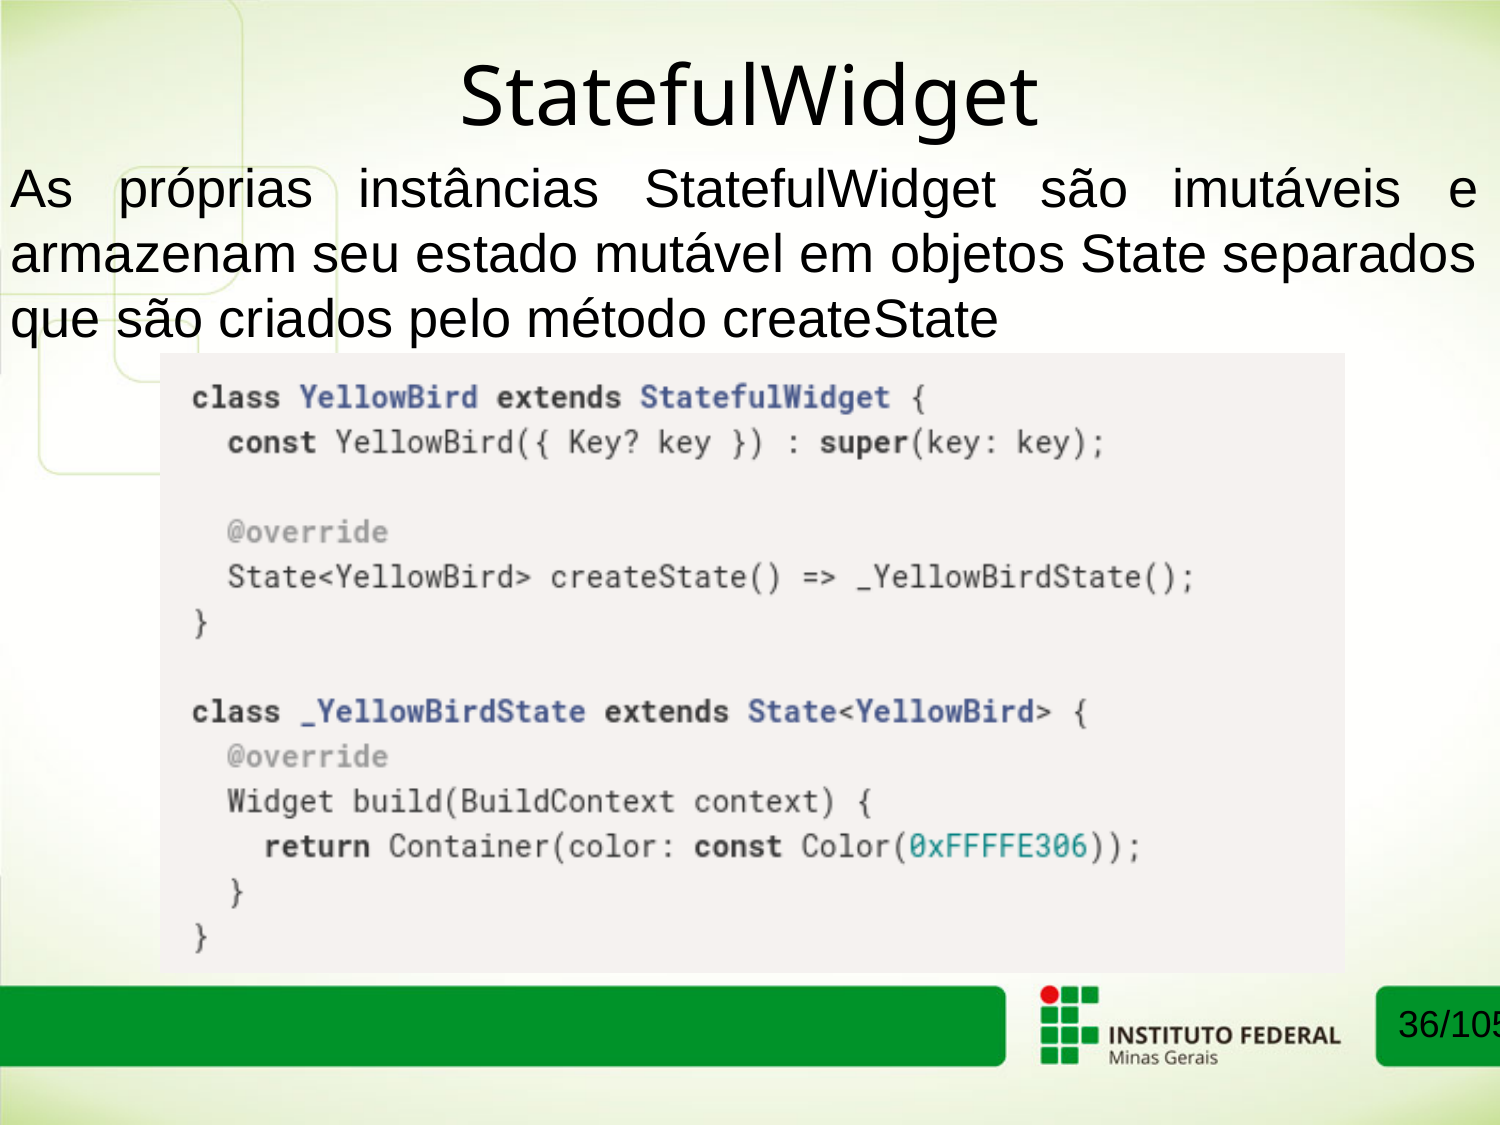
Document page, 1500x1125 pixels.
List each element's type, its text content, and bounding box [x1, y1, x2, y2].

picture [0, 0, 1500, 1125]
text_box As próprias instâncias StatefulWidget são imutáveis ​​e armazenam seu estado mutável em objetos State separados que são criados pelo método createState [10, 153, 1479, 349]
text_box StatefulWidget [74, 30, 1425, 153]
